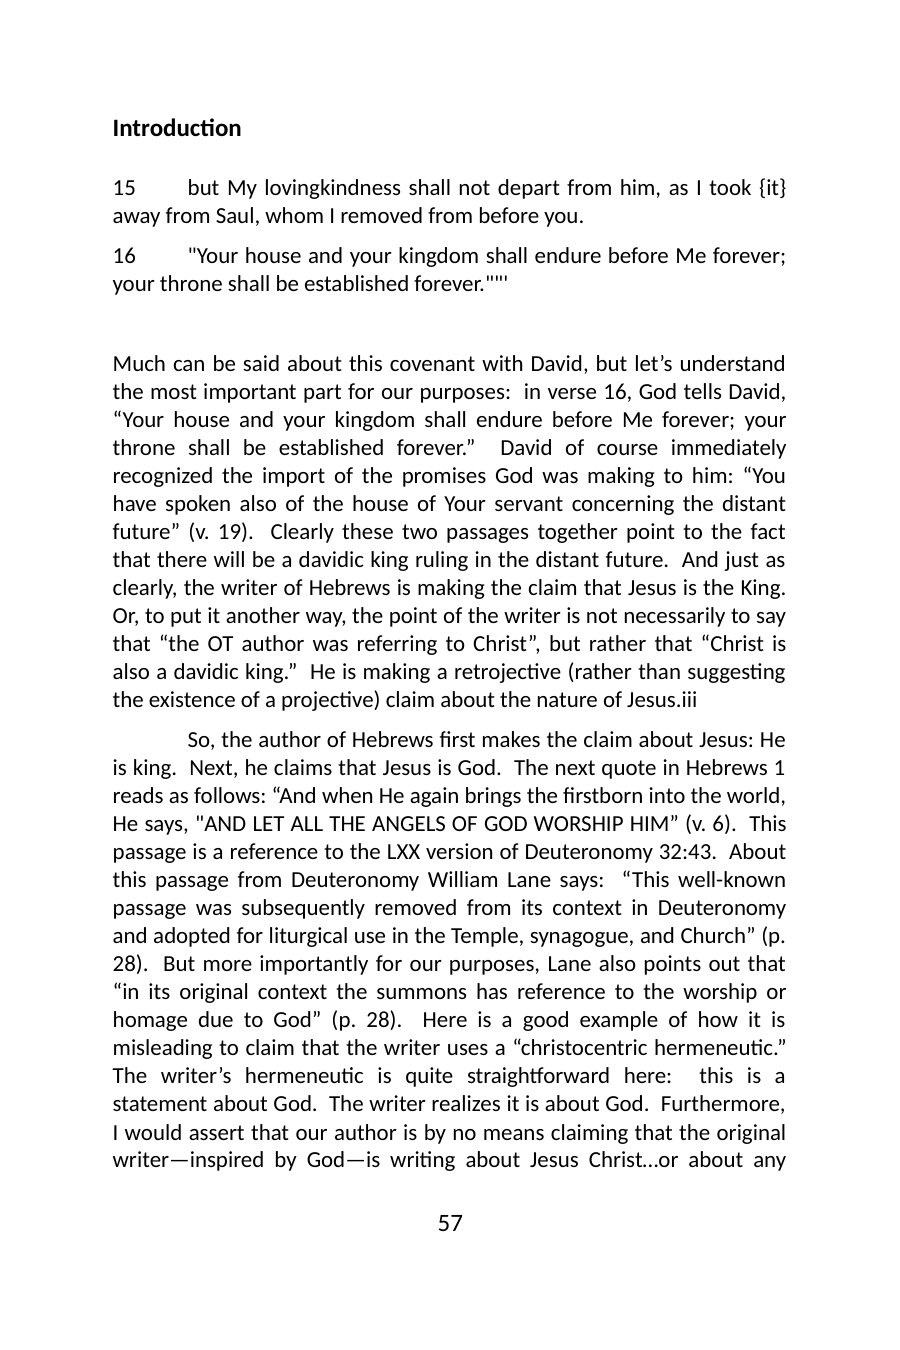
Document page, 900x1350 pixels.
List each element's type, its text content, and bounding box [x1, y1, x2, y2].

text Much can be said about this covenant with David, but let’s understand the most important part for our purposes: in verse 16, God tells David, “Your house and your kingdom shall endure before Me forever; your throne shall be established forever.” David of course immediately recognized the import of the promises God was making to him: “You have spoken also of the house of Your servant concerning the distant future” (v. 19). Clearly these two passages together point to the fact that there will be a davidic king ruling in the distant future. And just as clearly, the writer of Hebrews is making the claim that Jesus is the King. Or, to put it another way, the point of the writer is not necessarily to say that “the OT author was referring to Christ”, but rather that “Christ is also a davidic king.” He is making a retrojective (rather than suggesting the existence of a projective) claim about the nature of Jesus.iii [112, 349, 787, 713]
text 15 but My lovingkindness shall not depart from him, as I took {it} away from Saul, whom I removed from before you. [112, 173, 787, 229]
text 16 "Your house and your kingdom shall endure before Me forever; your throne shall be established forever.""' [112, 241, 787, 297]
text So, the author of Hebrews first makes the claim about Jesus: He is king. Next, he claims that Jesus is God. The next quote in Hebrews 1 reads as follows: “And when He again brings the firstborn into the world, He says, "AND LET ALL THE ANGELS OF GOD WORSHIP HIM” (v. 6). This passage is a reference to the LXX version of Deuteronomy 32:43. About this passage from Deuteronomy William Lane says: “This well-known passage was subsequently removed from its context in Deuteronomy and adopted for liturgical use in the Temple, synagogue, and Church” (p. 28). But more importantly for our purposes, Lane also points out that “in its original context the summons has reference to the worship or homage due to God” (p. 28). Here is a good example of how it is misleading to claim that the writer uses a “christocentric hermeneutic.” The writer’s hermeneutic is quite straightforward here: this is a statement about God. The writer realizes it is about God. Furthermore, I would assert that our author is by no means claiming that the original writer—inspired by God—is writing about Jesus Christ…or about any [112, 725, 787, 1174]
